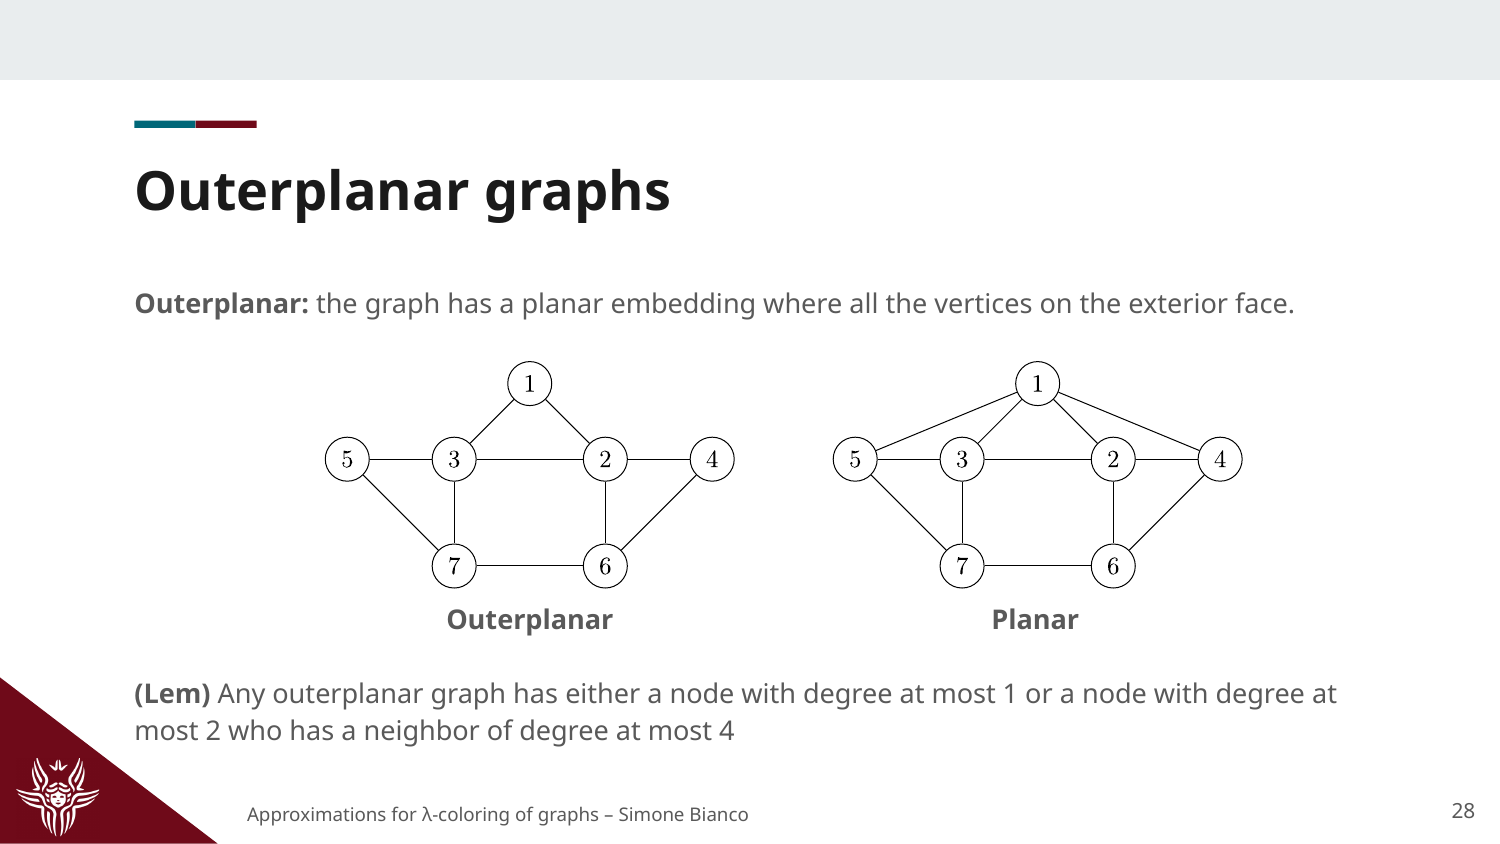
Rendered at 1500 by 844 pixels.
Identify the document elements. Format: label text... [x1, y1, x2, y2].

picture [832, 361, 1243, 589]
slide_number [1400, 779, 1491, 844]
title Outerplanar graphs [119, 141, 1381, 230]
list Outerplanar: the graph has a planar embedding where all the vertices on the exterior face. (Lem) Any outerplanar graph has either a node with degree at most 1 or a node with degree at most 2 who has a neighbor of degree at most 4 [119, 266, 1418, 637]
text_box Approximations for λ-coloring of graphs – Simone Bianco [232, 783, 1193, 839]
picture [324, 361, 735, 589]
text_box Planar [824, 587, 1247, 639]
picture [16, 758, 100, 839]
text_box Outerplanar [318, 587, 741, 639]
